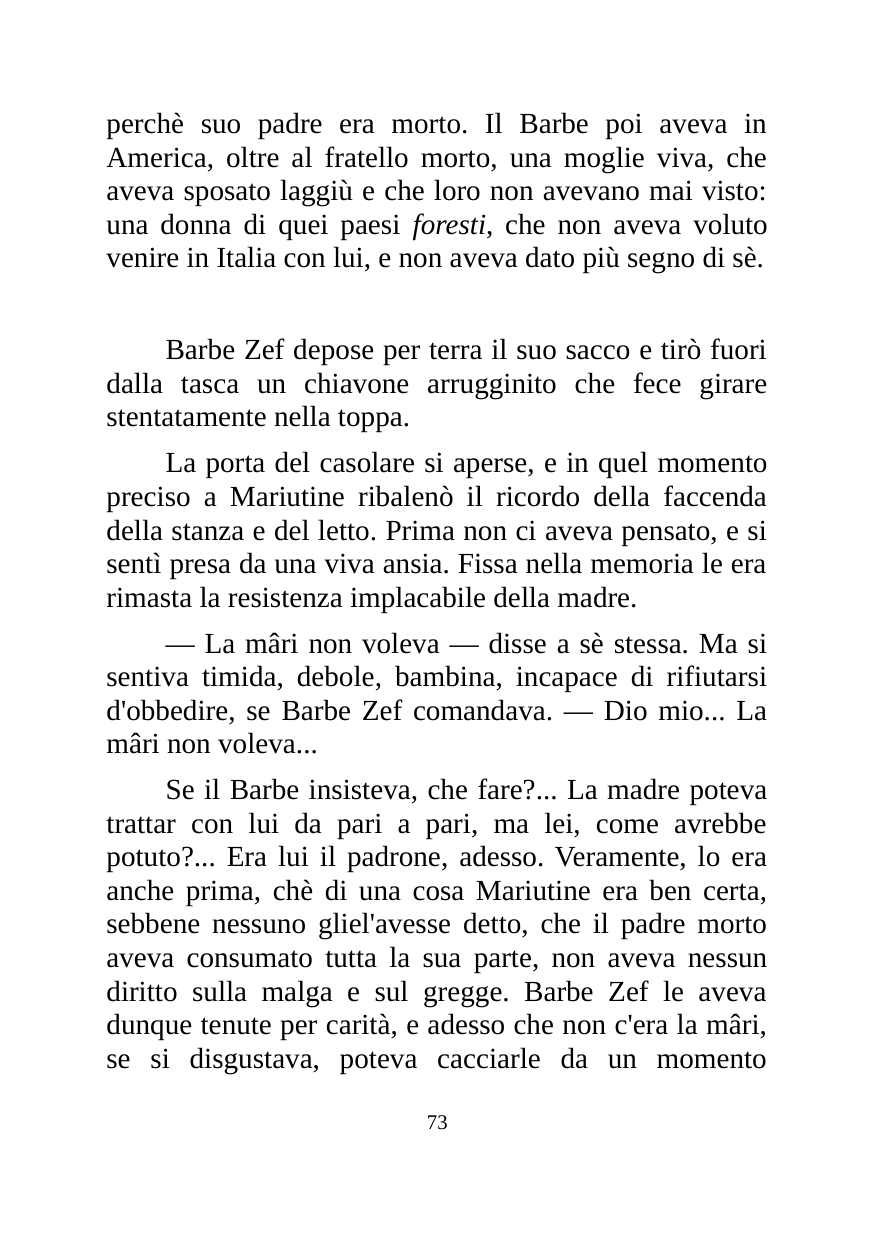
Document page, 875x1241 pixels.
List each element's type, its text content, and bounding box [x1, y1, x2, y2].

text — La mâri non voleva — disse a sè stessa. Ma si sentiva timida, debole, bambina, incapace di rifiutarsi d'obbedire, se Barbe Zef comandava. — Dio mio... La mâri non voleva... [106, 626, 768, 760]
text Barbe Zef depose per terra il suo sacco e tirò fuori dalla tasca un chiavone arrugginito che fece girare stentatamente nella toppa. [106, 332, 768, 433]
text Se il Barbe insisteva, che fare?... La madre poteva trattar con lui da pari a pari, ma lei, come avrebbe potuto?... Era lui il padrone, adesso. Veramente, lo era anche prima, chè di una cosa Mariutine era ben certa, sebbene nessuno gliel'avesse detto, che il padre morto aveva consumato tutta la sua parte, non aveva nessun diritto sulla malga e sul gregge. Barbe Zef le aveva dunque tenute per carità, e adesso che non c'era la mâri, se si disgustava, poteva cacciarle da un momento [106, 772, 768, 1074]
text perchè suo padre era morto. Il Barbe poi aveva in America, oltre al fratello morto, una moglie viva, che aveva sposato laggiù e che loro non avevano mai visto: una donna di quei paesi foresti, che non aveva voluto venire in Italia con lui, e non aveva dato più segno di sè. [106, 106, 768, 274]
text La porta del casolare si aperse, e in quel momento preciso a Mariutine ribalenò il ricordo della faccenda della stanza e del letto. Prima non ci aveva pensato, e si sentì presa da una viva ansia. Fissa nella memoria le era rimasta la resistenza implacabile della madre. [106, 446, 768, 613]
